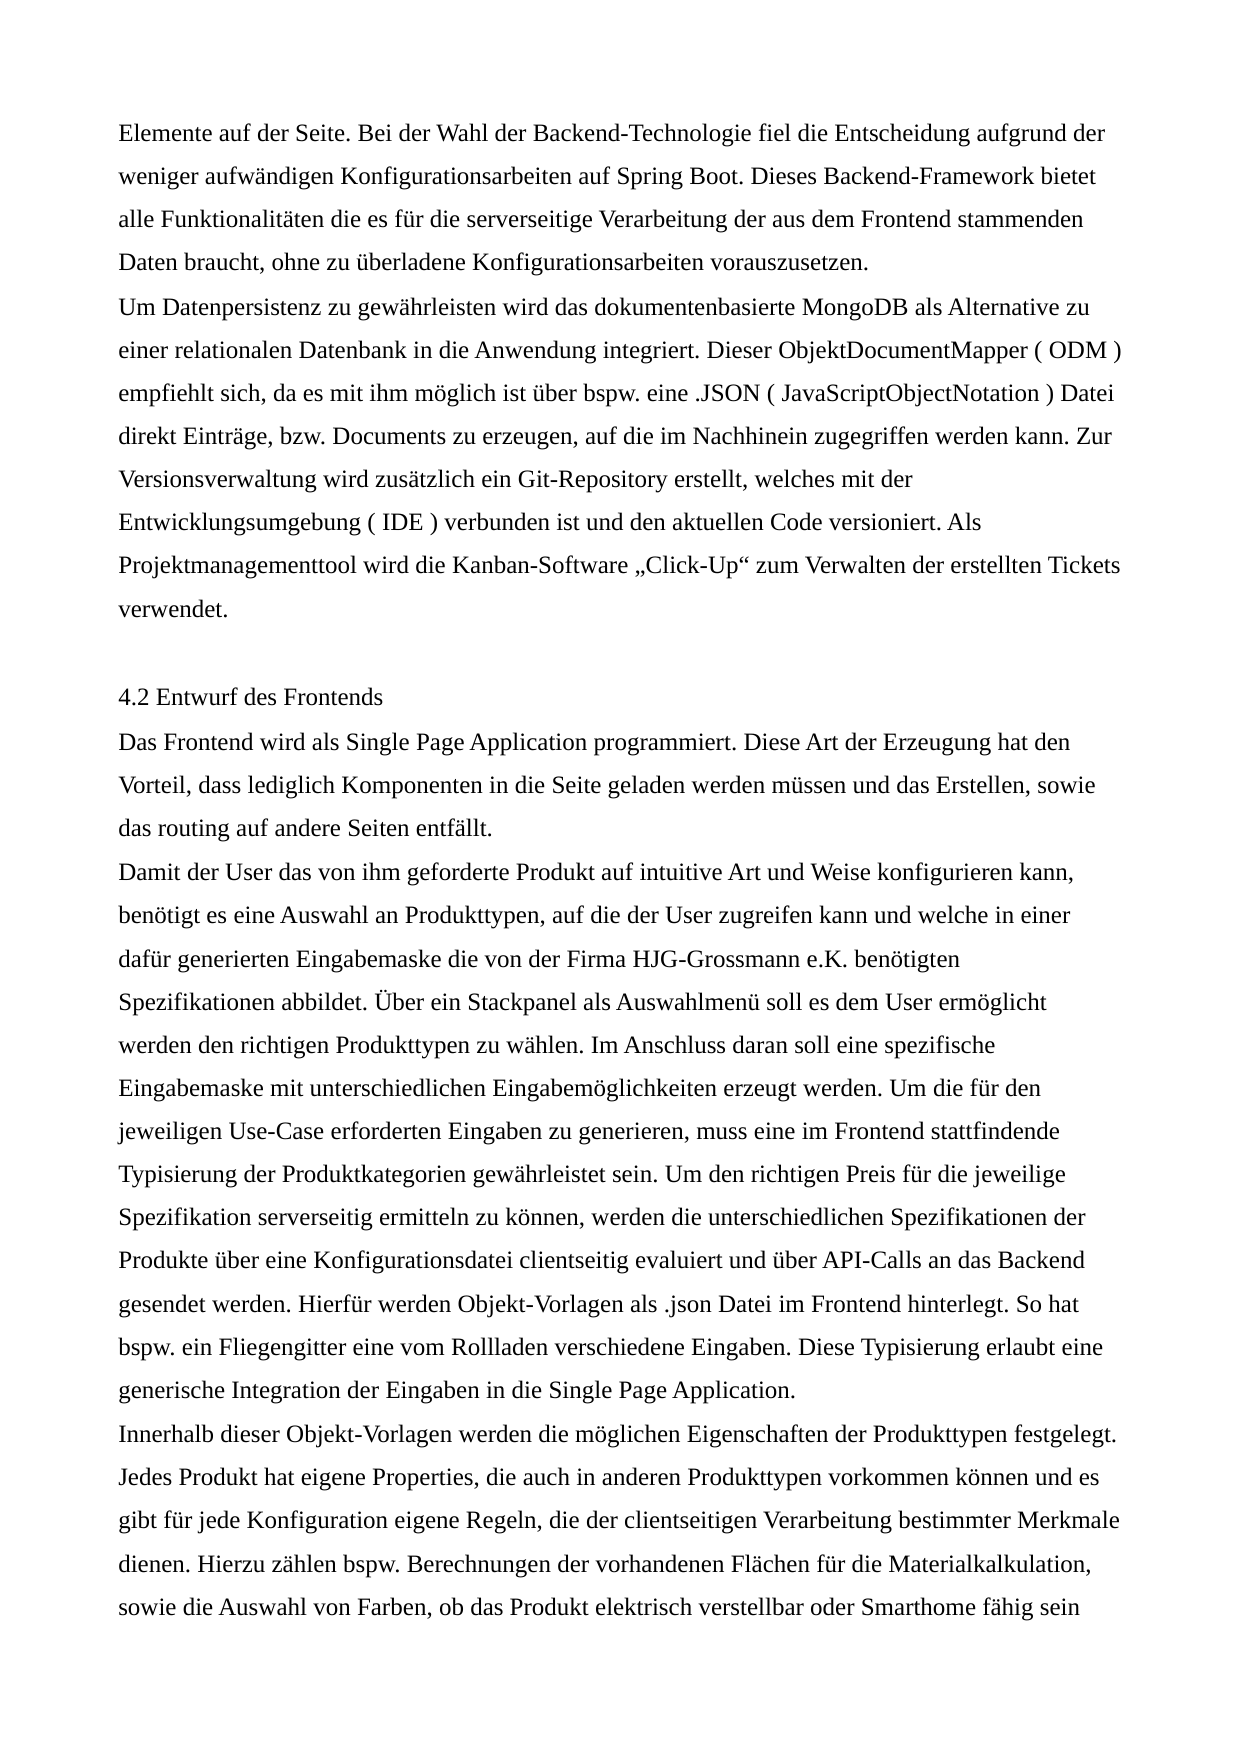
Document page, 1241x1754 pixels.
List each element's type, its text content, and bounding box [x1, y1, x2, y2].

text 4.2 Entwurf des Frontends [118, 682, 1122, 711]
text Um Datenpersistenz zu gewährleisten wird das dokumentenbasierte MongoDB als Alternative zu einer relationalen Datenbank in die Anwendung integriert. Dieser ObjektDocumentMapper ( ODM ) empfiehlt sich, da es mit ihm möglich ist über bspw. eine .JSON ( JavaScriptObjectNotation ) Datei direkt Einträge, bzw. Documents zu erzeugen, auf die im Nachhinein zugegriffen werden kann. Zur Versionsverwaltung wird zusätzlich ein Git-Repository erstellt, welches mit der Entwicklungsumgebung ( IDE ) verbunden ist und den aktuellen Code versioniert. Als Projektmanagementtool wird die Kanban-Software „Click-Up“ zum Verwalten der erstellten Tickets verwendet. [118, 292, 1122, 622]
text Das Frontend wird als Single Page Application programmiert. Diese Art der Erzeugung hat den Vorteil, dass lediglich Komponenten in die Seite geladen werden müssen und das Erstellen, sowie das routing auf andere Seiten entfällt. [118, 727, 1122, 842]
text Innerhalb dieser Objekt-Vorlagen werden die möglichen Eigenschaften der Produkttypen festgelegt. Jedes Produkt hat eigene Properties, die auch in anderen Produkttypen vorkommen können und es gibt für jede Konfiguration eigene Regeln, die der clientseitigen Verarbeitung bestimmter Merkmale dienen. Hierzu zählen bspw. Berechnungen der vorhandenen Flächen für die Materialkalkulation, sowie die Auswahl von Farben, ob das Produkt elektrisch verstellbar oder Smarthome fähig sein [118, 1419, 1122, 1621]
text Elemente auf der Seite. Bei der Wahl der Backend-Technologie fiel die Entscheidung aufgrund der weniger aufwändigen Konfigurationsarbeiten auf Spring Boot. Dieses Backend-Framework bietet alle Funktionalitäten die es für die serverseitige Verarbeitung der aus dem Frontend stammenden Daten braucht, ohne zu überladene Konfigurationsarbeiten vorauszusetzen. [118, 118, 1122, 276]
text Damit der User das von ihm geforderte Produkt auf intuitive Art und Weise konfigurieren kann, benötigt es eine Auswahl an Produkttypen, auf die der User zugreifen kann und welche in einer dafür generierten Eingabemaske die von der Firma HJG-Grossmann e.K. benötigten Spezifikationen abbildet. Über ein Stackpanel als Auswahlmenü soll es dem User ermöglicht werden den richtigen Produkttypen zu wählen. Im Anschluss daran soll eine spezifische Eingabemaske mit unterschiedlichen Eingabemöglichkeiten erzeugt werden. Um die für den jeweiligen Use-Case erforderten Eingaben zu generieren, muss eine im Frontend stattfindende Typisierung der Produktkategorien gewährleistet sein. Um den richtigen Preis für die jeweilige Spezifikation serverseitig ermitteln zu können, werden die unterschiedlichen Spezifikationen der Produkte über eine Konfigurationsdatei clientseitig evaluiert und über API-Calls an das Backend gesendet werden. Hierfür werden Objekt-Vorlagen als .json Datei im Frontend hinterlegt. So hat bspw. ein Fliegengitter eine vom Rollladen verschiedene Eingaben. Diese Typisierung erlaubt eine generische Integration der Eingaben in die Single Page Application. [118, 857, 1122, 1404]
